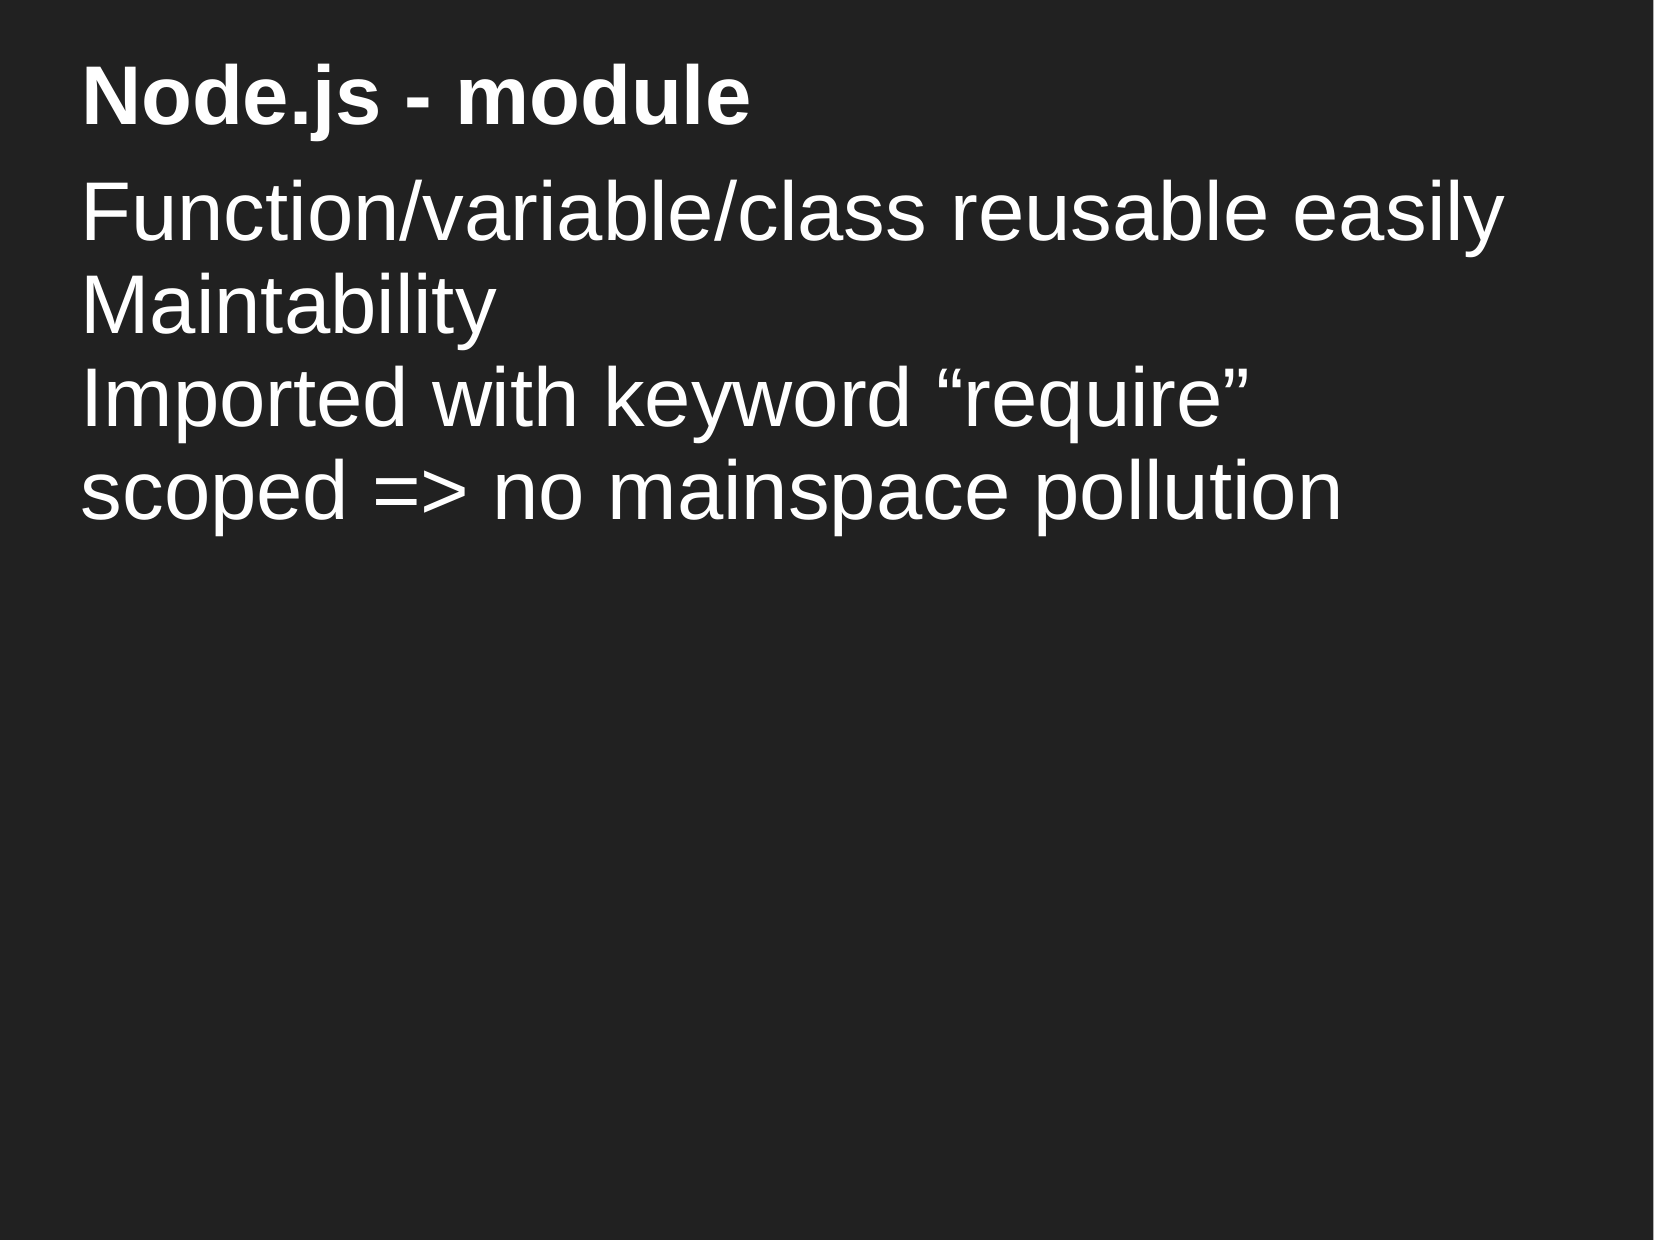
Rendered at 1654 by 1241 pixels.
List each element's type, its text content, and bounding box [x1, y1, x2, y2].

title Function/variable/class reusable easily Maintability Imported with keyword “require” scoped => no mainspace pollution [80, 165, 1569, 631]
title Node.js - module [81, 49, 1570, 257]
